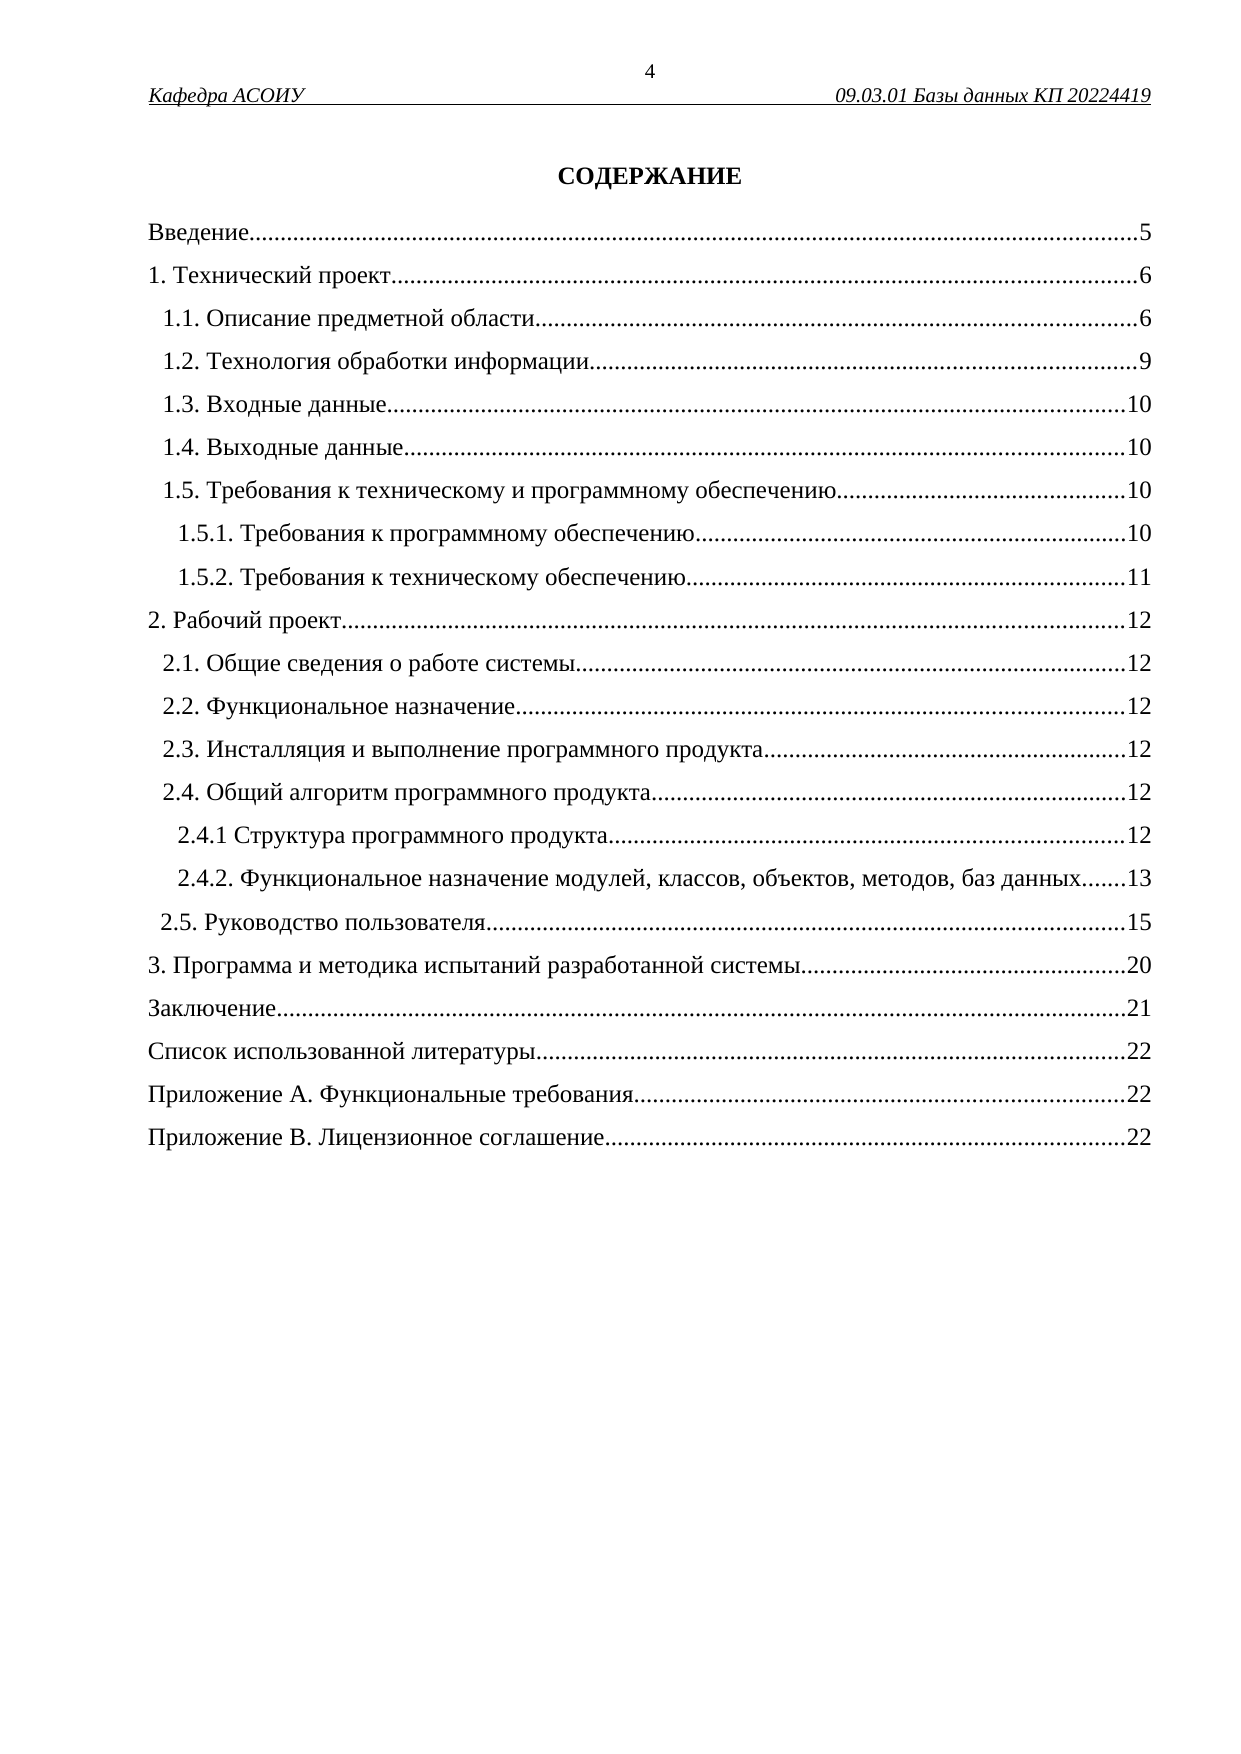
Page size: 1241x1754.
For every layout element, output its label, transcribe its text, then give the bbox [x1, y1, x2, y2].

subtitle СОДЕРЖАНИЕ [148, 161, 1152, 190]
text 1. Технический проект 6 [148, 260, 1152, 288]
text 2.5. Руководство пользователя 15 [148, 907, 1152, 935]
text 1.4. Выходные данные 10 [162, 432, 1152, 461]
text 2.1. Общие сведения о работе системы 12 [162, 648, 1152, 677]
text 1.1. Описание предметной области 6 [162, 303, 1152, 332]
text Приложение A. Функциональные требования 22 [148, 1079, 1152, 1108]
text 1.5.1. Требования к программному обеспечению 10 [177, 518, 1152, 547]
text Кафедра АСОИУ 09.03.01 Базы данных КП 20224419 [148, 83, 1152, 107]
text 2. Рабочий проект 12 [148, 605, 1152, 633]
text 2.4. Общий алгоритм программного продукта 12 [162, 777, 1152, 806]
text 4 [148, 59, 1152, 83]
text 3. Программа и методика испытаний разработанной системы 20 [148, 950, 1152, 978]
text Введение 5 [148, 217, 1152, 245]
text 1.5. Требования к техническому и программному обеспечению 10 [162, 475, 1152, 504]
text 1.5.2. Требования к техническому обеспечению 11 [177, 562, 1152, 590]
text Заключение 21 [148, 993, 1152, 1022]
text 2.3. Инсталляция и выполнение программного продукта 12 [162, 734, 1152, 763]
text Список использованной литературы 22 [148, 1036, 1152, 1065]
text 2.2. Функциональное назначение 12 [162, 691, 1152, 720]
text 2.4.2. Функциональное назначение модулей, классов, объектов, методов, баз данных. 13 [177, 863, 1152, 892]
text 1.3. Входные данные 10 [162, 389, 1152, 418]
text 1.2. Технология обработки информации 9 [162, 346, 1152, 375]
text Приложение B. Лицензионное соглашение 22 [148, 1122, 1152, 1151]
text 2.4.1 Структура программного продукта 12 [177, 820, 1152, 849]
